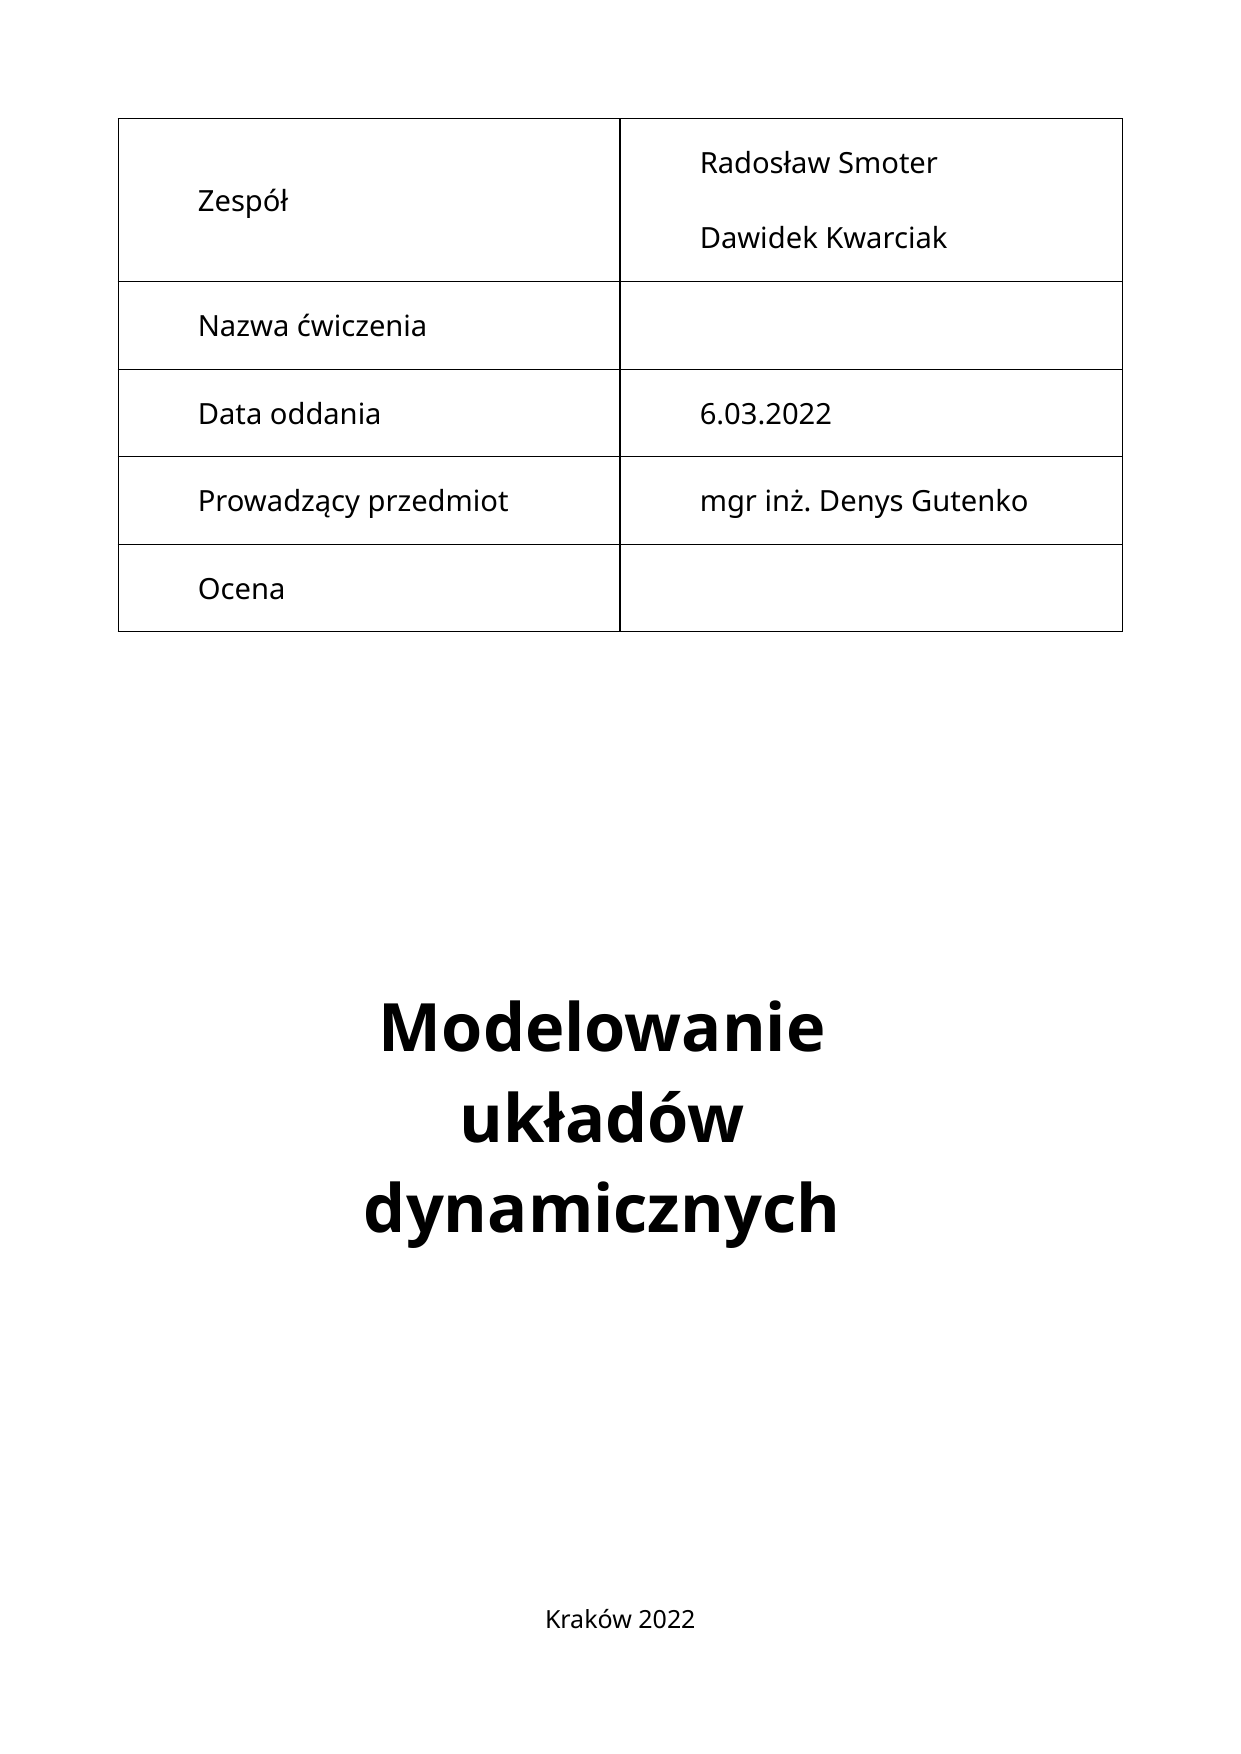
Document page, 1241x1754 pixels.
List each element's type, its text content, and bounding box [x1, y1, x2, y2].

table_cell mgr inż. Denys Gutenko [621, 457, 1122, 544]
table_cell 6.03.2022 [621, 370, 1122, 456]
table_cell Ocena [119, 545, 619, 631]
table_cell Nazwa ćwiczenia [119, 282, 619, 368]
table_cell [621, 282, 1122, 368]
table_header Zespół [119, 119, 619, 281]
table_cell Prowadzący przedmiot [119, 457, 619, 544]
table_cell Data oddania [119, 370, 619, 456]
table_header Radosław Smoter Dawidek Kwarciak [621, 119, 1122, 281]
table_cell [621, 545, 1122, 631]
